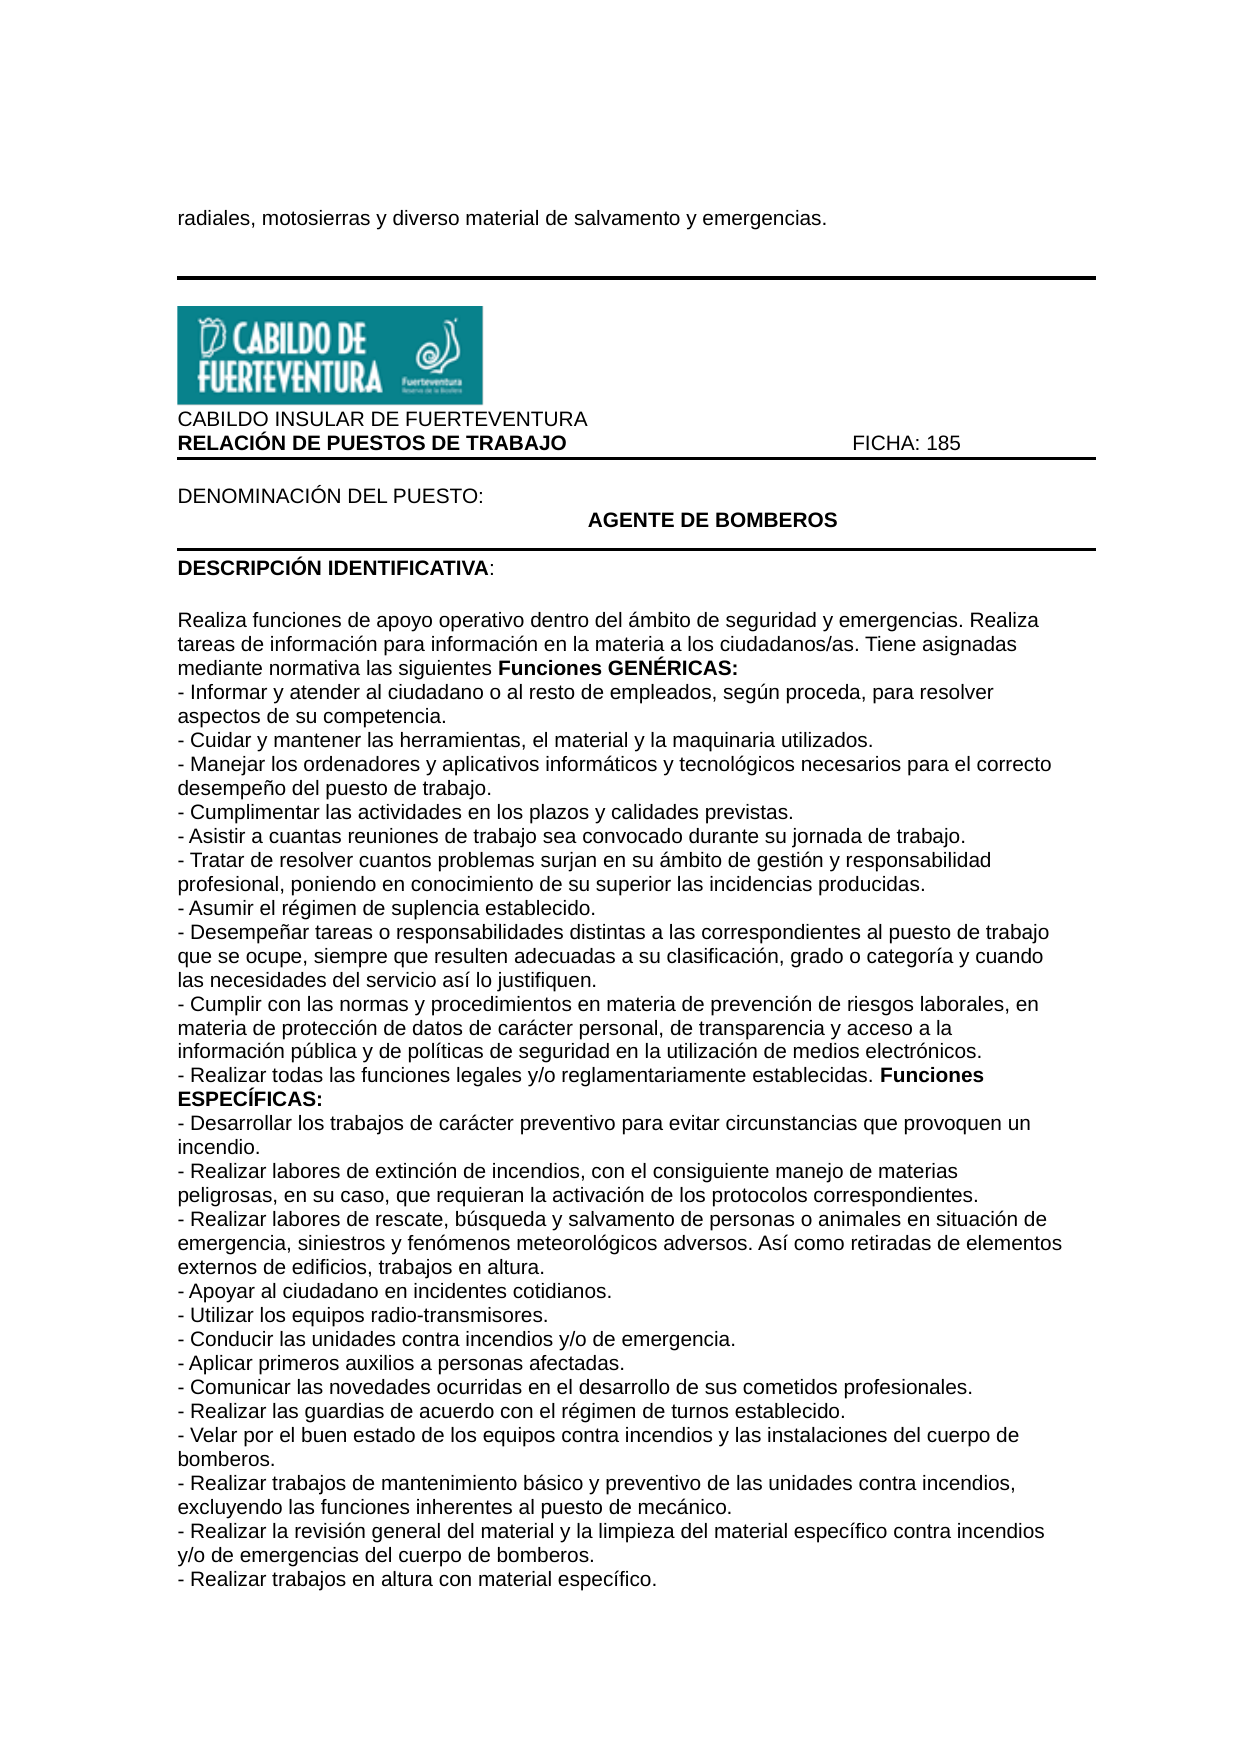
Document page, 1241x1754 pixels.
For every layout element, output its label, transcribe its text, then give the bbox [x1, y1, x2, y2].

text DENOMINACIÓN DEL PUESTO: [177, 483, 1063, 507]
text - Cuidar y mantener las herramientas, el material y la maquinaria utilizados. [177, 728, 1063, 752]
text - Cumplimentar las actividades en los plazos y calidades previstas. [177, 800, 1063, 824]
text - Cumplir con las normas y procedimientos en materia de prevención de riesgos laborales, en materia de protección de datos de carácter personal, de transparencia y acceso a la información pública y de políticas de seguridad en la utilización de medios electrónicos. [177, 991, 1063, 1063]
text - Asumir el régimen de suplencia establecido. [177, 896, 1063, 919]
text - Realizar todas las funciones legales y/o reglamentariamente establecidas. Funciones ESPECÍFICAS: [177, 1063, 1063, 1111]
text - Aplicar primeros auxilios a personas afectadas. [177, 1351, 1063, 1375]
text CABILDO INSULAR DE FUERTEVENTURA [177, 407, 1063, 431]
text - Desempeñar tareas o responsabilidades distintas a las correspondientes al puesto de trabajo que se ocupe, siempre que resulten adecuadas a su clasificación, grado o categoría y cuando las necesidades del servicio así lo justifiquen. [177, 919, 1063, 991]
text - Realizar trabajos en altura con material específico. [177, 1566, 1063, 1590]
text - Comunicar las novedades ocurridas en el desarrollo de sus cometidos profesionales. [177, 1375, 1063, 1399]
picture [177, 306, 485, 407]
text DESCRIPCIÓN IDENTIFICATIVA: [177, 555, 1063, 579]
text - Realizar labores de rescate, búsqueda y salvamento de personas o animales en situación de emergencia, siniestros y fenómenos meteorológicos adversos. Así como retiradas de elementos externos de edificios, trabajos en altura. [177, 1207, 1063, 1279]
text - Apoyar al ciudadano en incidentes cotidianos. [177, 1279, 1063, 1303]
text AGENTE DE BOMBEROS [177, 507, 1063, 531]
text - Utilizar los equipos radio-transmisores. [177, 1303, 1063, 1327]
text - Informar y atender al ciudadano o al resto de empleados, según proceda, para resolver aspectos de su competencia. [177, 680, 1063, 728]
text - Desarrollar los trabajos de carácter preventivo para evitar circunstancias que provoquen un incendio. [177, 1111, 1063, 1159]
text - Realizar las guardias de acuerdo con el régimen de turnos establecido. [177, 1399, 1063, 1423]
text radiales, motosierras y diverso material de salvamento y emergencias. [177, 206, 1063, 230]
text - Manejar los ordenadores y aplicativos informáticos y tecnológicos necesarios para el correcto desempeño del puesto de trabajo. [177, 752, 1063, 800]
text - Realizar la revisión general del material y la limpieza del material específico contra incendios y/o de emergencias del cuerpo de bomberos. [177, 1518, 1063, 1566]
text - Realizar labores de extinción de incendios, con el consiguiente manejo de materias peligrosas, en su caso, que requieran la activación de los protocolos correspondientes. [177, 1159, 1063, 1207]
text - Realizar trabajos de mantenimiento básico y preventivo de las unidades contra incendios, excluyendo las funciones inherentes al puesto de mecánico. [177, 1471, 1063, 1518]
text - Tratar de resolver cuantos problemas surjan en su ámbito de gestión y responsabilidad profesional, poniendo en conocimiento de su superior las incidencias producidas. [177, 848, 1063, 896]
text RELACIÓN DE PUESTOS DE TRABAJO FICHA: 185 [177, 431, 1063, 455]
text - Conducir las unidades contra incendios y/o de emergencia. [177, 1327, 1063, 1351]
text - Asistir a cuantas reuniones de trabajo sea convocado durante su jornada de trabajo. [177, 824, 1063, 848]
text - Velar por el buen estado de los equipos contra incendios y las instalaciones del cuerpo de bomberos. [177, 1423, 1063, 1471]
text Realiza funciones de apoyo operativo dentro del ámbito de seguridad y emergencias. Realiza tareas de información para información en la materia a los ciudadanos/as. Tiene asignadas mediante normativa las siguientes Funciones GENÉRICAS: [177, 608, 1063, 680]
